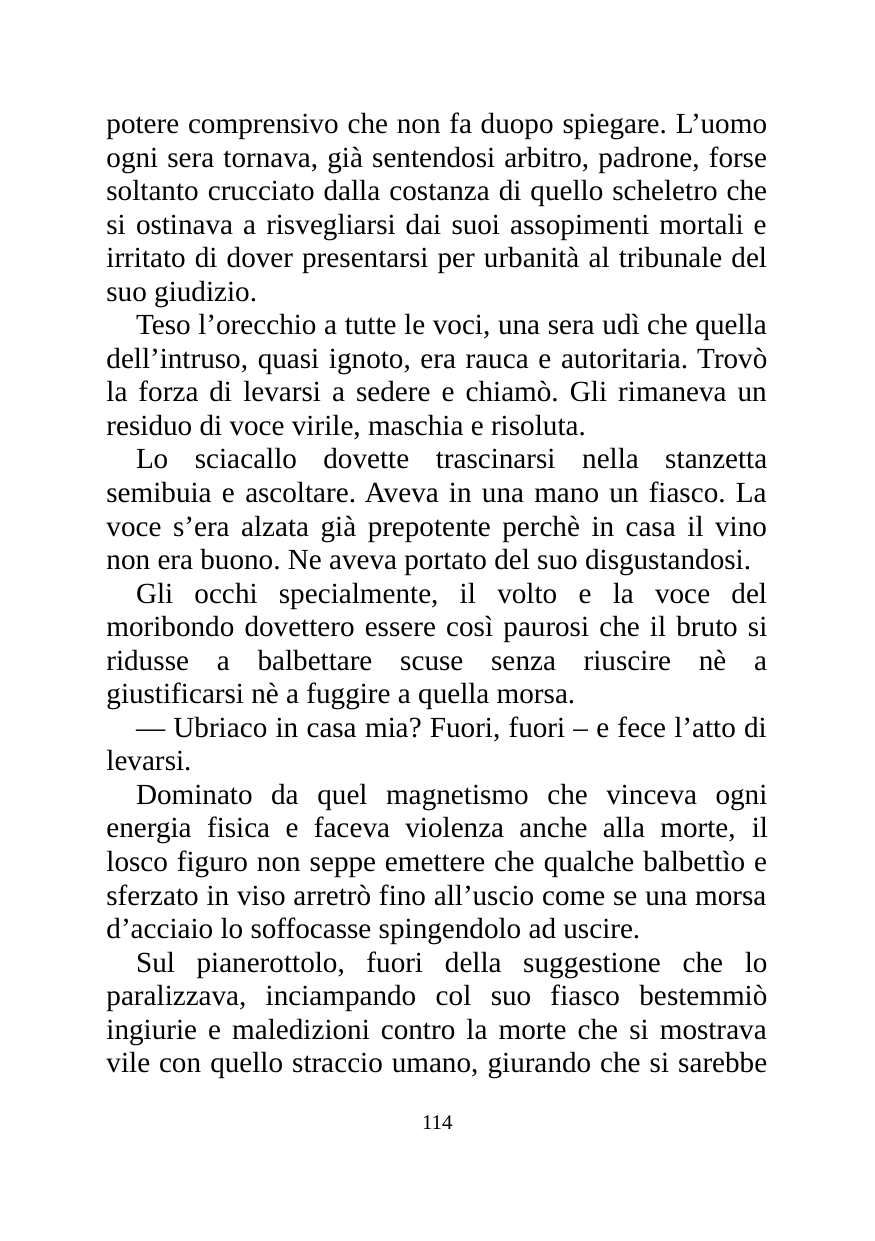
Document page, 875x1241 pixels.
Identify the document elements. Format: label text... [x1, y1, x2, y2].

text potere comprensivo che non fa duopo spiegare. L’uomo ogni sera tornava, già sentendosi arbitro, padrone, forse soltanto crucciato dalla costanza di quello scheletro che si ostinava a risvegliarsi dai suoi assopimenti mortali e irritato di dover presentarsi per urbanità al tribunale del suo giudizio. [106, 106, 768, 307]
text Dominato da quel magnetismo che vinceva ogni energia fisica e faceva violenza anche alla morte, il losco figuro non seppe emettere che qualche balbettìo e sferzato in viso arretrò fino all’uscio come se una morsa d’acciaio lo soffocasse spingendolo ad uscire. [106, 777, 768, 945]
text Teso l’orecchio a tutte le voci, una sera udì che quella dell’intruso, quasi ignoto, era rauca e autoritaria. Trovò la forza di levarsi a sedere e chiamò. Gli rimaneva un residuo di voce virile, maschia e risoluta. [106, 307, 768, 442]
text Sul pianerottolo, fuori della suggestione che lo paralizzava, inciampando col suo fiasco bestemmiò ingiurie e maledizioni contro la morte che si mostrava vile con quello straccio umano, giurando che si sarebbe [106, 945, 768, 1079]
text — Ubriaco in casa mia? Fuori, fuori – e fece l’atto di levarsi. [106, 710, 768, 777]
text Gli occhi specialmente, il volto e la voce del moribondo dovettero essere così paurosi che il bruto si ridusse a balbettare scuse senza riuscire nè a giustificarsi nè a fuggire a quella morsa. [106, 576, 768, 710]
text Lo sciacallo dovette trascinarsi nella stanzetta semibuia e ascoltare. Aveva in una mano un fiasco. La voce s’era alzata già prepotente perchè in casa il vino non era buono. Ne aveva portato del suo disgustandosi. [106, 442, 768, 576]
